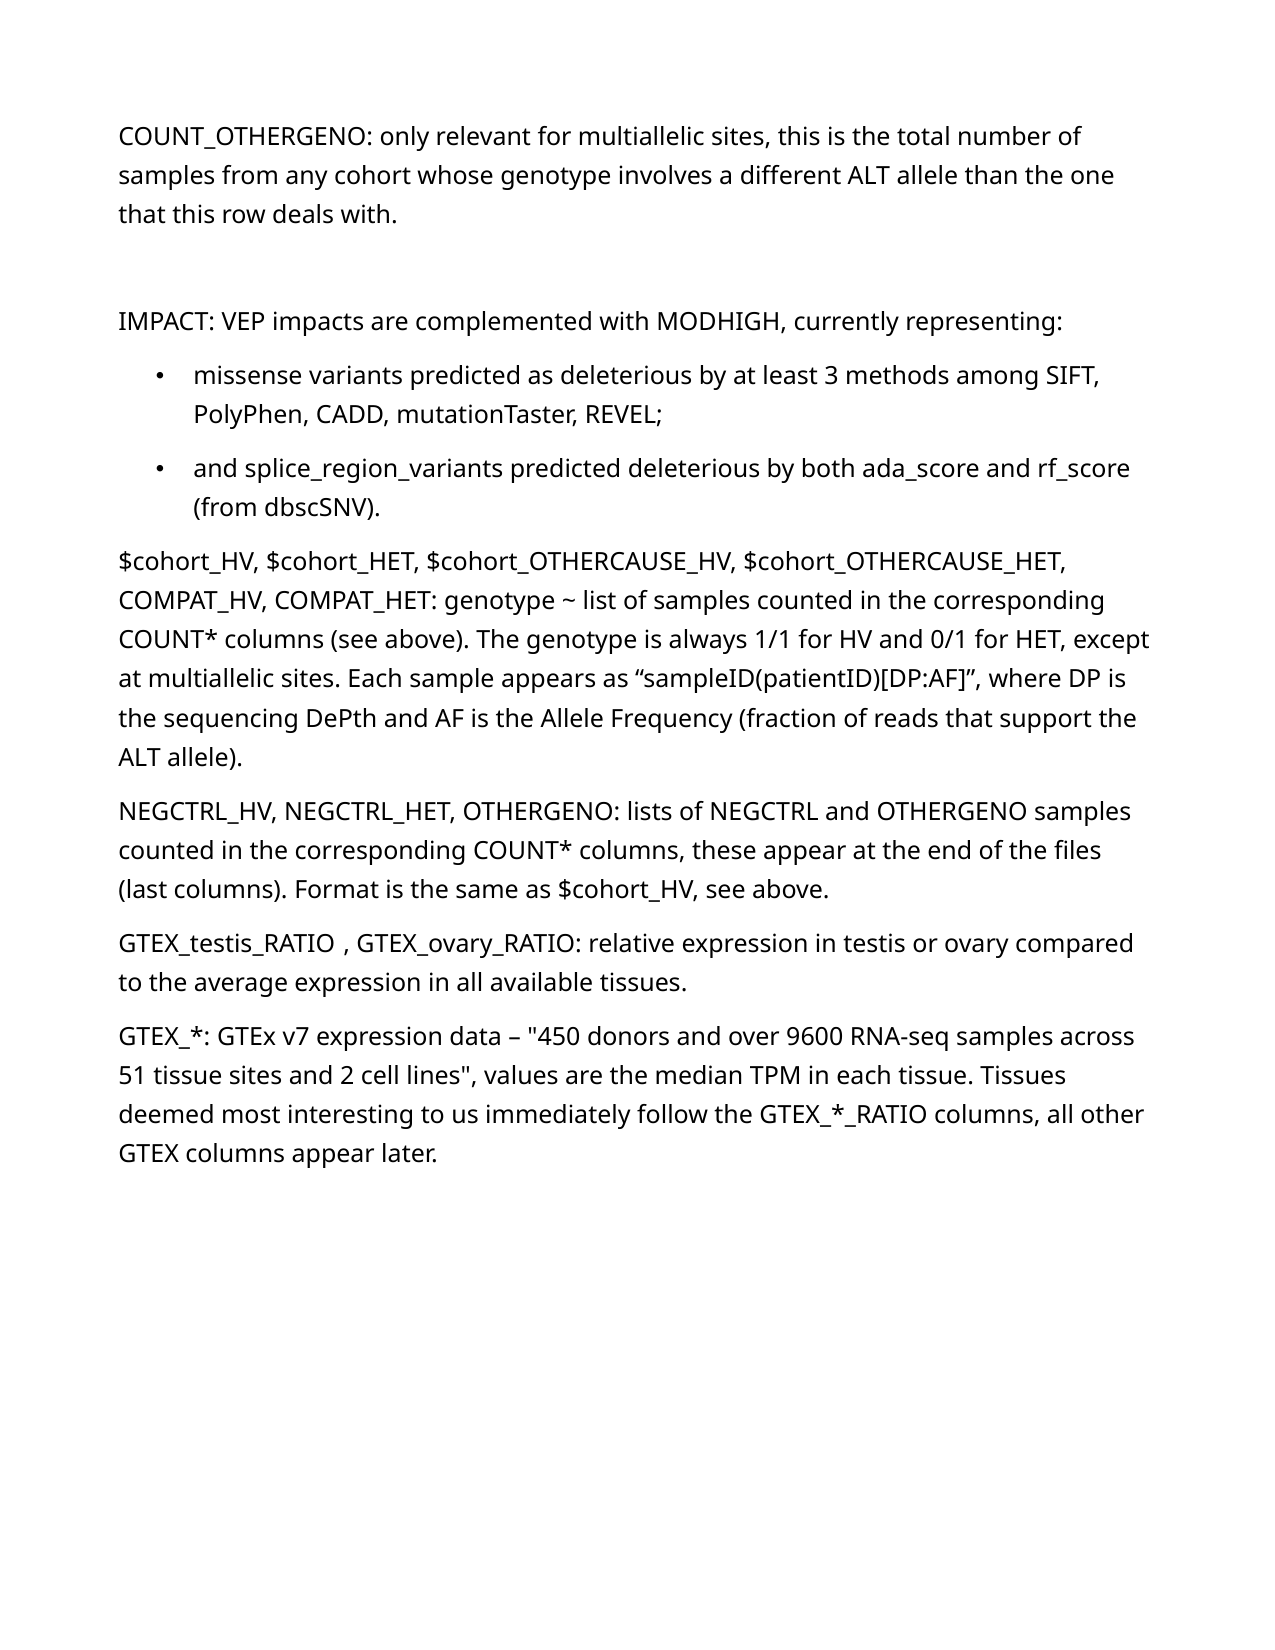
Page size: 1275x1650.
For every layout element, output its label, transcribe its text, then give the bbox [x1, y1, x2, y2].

list and splice_region_variants predicted deleterious by both ada_score and rf_score (from dbscSNV). [156, 451, 1157, 524]
text NEGCTRL_HV, NEGCTRL_HET, OTHERGENO: lists of NEGCTRL and OTHERGENO samples counted in the corresponding COUNT* columns, these appear at the end of the files (last columns). Format is the same as $cohort_HV, see above. [118, 793, 1157, 906]
text GTEX_*: GTEx v7 expression data – "450 donors and over 9600 RNA-seq samples across 51 tissue sites and 2 cell lines", values are the median TPM in each tissue. Tissues deemed most interesting to us immediately follow the GTEX_*_RATIO columns, all other GTEX columns appear later. [118, 1018, 1157, 1170]
text COUNT_OTHERGENO: only relevant for multiallelic sites, this is the total number of samples from any cohort whose genotype involves a different ALT allele than the one that this row deals with. [118, 118, 1157, 231]
list missense variants predicted as deleterious by at least 3 methods among SIFT, PolyPhen, CADD, mutationTaster, REVEL; [156, 358, 1157, 431]
text IMPACT: VEP impacts are complemented with MODHIGH, currently representing: [118, 304, 1157, 338]
text $cohort_HV, $cohort_HET, $cohort_OTHERCAUSE_HV, $cohort_OTHERCAUSE_HET, COMPAT_HV, COMPAT_HET: genotype ~ list of samples counted in the corresponding COUNT* columns (see above). The genotype is always 1/1 for HV and 0/1 for HET, except at multiallelic sites. Each sample appears as “sampleID(patientID)[DP:AF]”, where DP is the sequencing DePth and AF is the Allele Frequency (fraction of reads that support the ALT allele). [118, 543, 1157, 773]
text GTEX_testis_RATIO , GTEX_ovary_RATIO: relative expression in testis or ovary compared to the average expression in all available tissues. [118, 925, 1157, 998]
